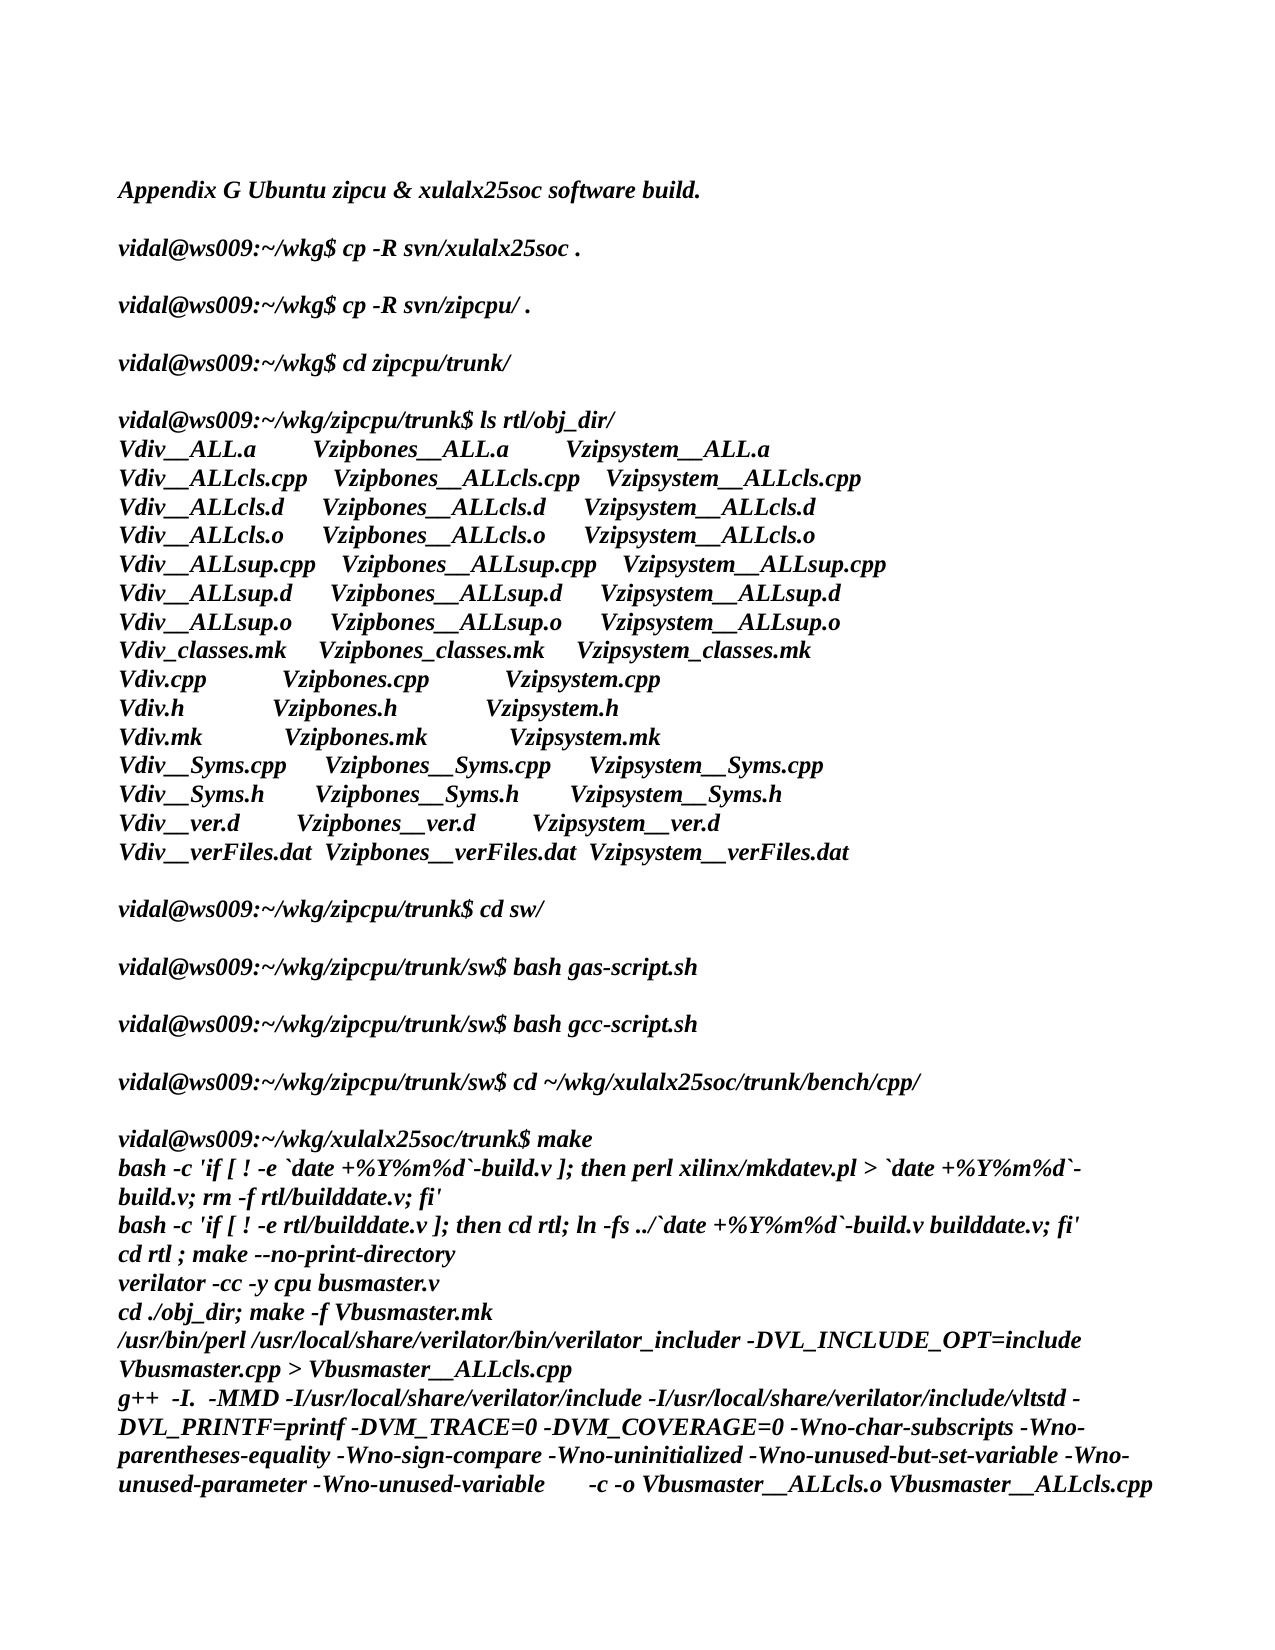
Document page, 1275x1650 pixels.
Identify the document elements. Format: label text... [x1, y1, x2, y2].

text Vdiv__ver.d Vzipbones__ver.d Vzipsystem__ver.d [118, 808, 1157, 837]
text vidal@ws009:~/wkg$ cd zipcpu/trunk/ [118, 348, 1157, 377]
text Vdiv.h Vzipbones.h Vzipsystem.h [118, 693, 1157, 722]
text Vdiv_classes.mk Vzipbones_classes.mk Vzipsystem_classes.mk [118, 636, 1157, 664]
text Vdiv.cpp Vzipbones.cpp Vzipsystem.cpp [118, 664, 1157, 693]
text vidal@ws009:~/wkg/xulalx25soc/trunk$ make [118, 1124, 1157, 1153]
text /usr/bin/perl /usr/local/share/verilator/bin/verilator_includer -DVL_INCLUDE_OPT=include Vbusmaster.cpp > Vbusmaster__ALLcls.cpp [118, 1326, 1157, 1383]
text Vdiv__Syms.cpp Vzipbones__Syms.cpp Vzipsystem__Syms.cpp [118, 751, 1157, 779]
text Vdiv__ALLcls.d Vzipbones__ALLcls.d Vzipsystem__ALLcls.d [118, 492, 1157, 521]
text Vdiv__ALLsup.cpp Vzipbones__ALLsup.cpp Vzipsystem__ALLsup.cpp [118, 549, 1157, 578]
text Vdiv__ALL.a Vzipbones__ALL.a Vzipsystem__ALL.a [118, 434, 1157, 463]
text Vdiv__ALLcls.cpp Vzipbones__ALLcls.cpp Vzipsystem__ALLcls.cpp [118, 463, 1157, 492]
text bash -c 'if [ ! -e `date +%Y%m%d`-build.v ]; then perl xilinx/mkdatev.pl > `date +%Y%m%d`-build.v; rm -f rtl/builddate.v; fi' [118, 1153, 1157, 1211]
text vidal@ws009:~/wkg/zipcpu/trunk/sw$ bash gcc-script.sh [118, 1009, 1157, 1038]
text Vdiv__ALLsup.o Vzipbones__ALLsup.o Vzipsystem__ALLsup.o [118, 607, 1157, 636]
text Vdiv__ALLcls.o Vzipbones__ALLcls.o Vzipsystem__ALLcls.o [118, 521, 1157, 549]
text bash -c 'if [ ! -e rtl/builddate.v ]; then cd rtl; ln -fs ../`date +%Y%m%d`-build.v builddate.v; fi' [118, 1211, 1157, 1239]
text vidal@ws009:~/wkg/zipcpu/trunk$ cd sw/ [118, 894, 1157, 923]
text Vdiv__ALLsup.d Vzipbones__ALLsup.d Vzipsystem__ALLsup.d [118, 578, 1157, 607]
text cd ./obj_dir; make -f Vbusmaster.mk [118, 1297, 1157, 1326]
text Appendix G Ubuntu zipcu & xulalx25soc software build. [118, 176, 1157, 204]
text cd rtl ; make --no-print-directory [118, 1239, 1157, 1268]
text Vdiv__verFiles.dat Vzipbones__verFiles.dat Vzipsystem__verFiles.dat [118, 837, 1157, 866]
text vidal@ws009:~/wkg/zipcpu/trunk$ ls rtl/obj_dir/ [118, 406, 1157, 434]
text vidal@ws009:~/wkg/zipcpu/trunk/sw$ cd ~/wkg/xulalx25soc/trunk/bench/cpp/ [118, 1067, 1157, 1096]
text verilator -cc -y cpu busmaster.v [118, 1268, 1157, 1297]
text g++ -I. -MMD -I/usr/local/share/verilator/include -I/usr/local/share/verilator/include/vltstd -DVL_PRINTF=printf -DVM_TRACE=0 -DVM_COVERAGE=0 -Wno-char-subscripts -Wno-parentheses-equality -Wno-sign-compare -Wno-uninitialized -Wno-unused-but-set-variable -Wno-unused-parameter -Wno-unused-variable -c -o Vbusmaster__ALLcls.o Vbusmaster__ALLcls.cpp [118, 1383, 1157, 1498]
text vidal@ws009:~/wkg$ cp -R svn/zipcpu/ . [118, 291, 1157, 319]
text vidal@ws009:~/wkg/zipcpu/trunk/sw$ bash gas-script.sh [118, 952, 1157, 981]
text vidal@ws009:~/wkg$ cp -R svn/xulalx25soc . [118, 233, 1157, 262]
text Vdiv.mk Vzipbones.mk Vzipsystem.mk [118, 722, 1157, 751]
text Vdiv__Syms.h Vzipbones__Syms.h Vzipsystem__Syms.h [118, 779, 1157, 808]
